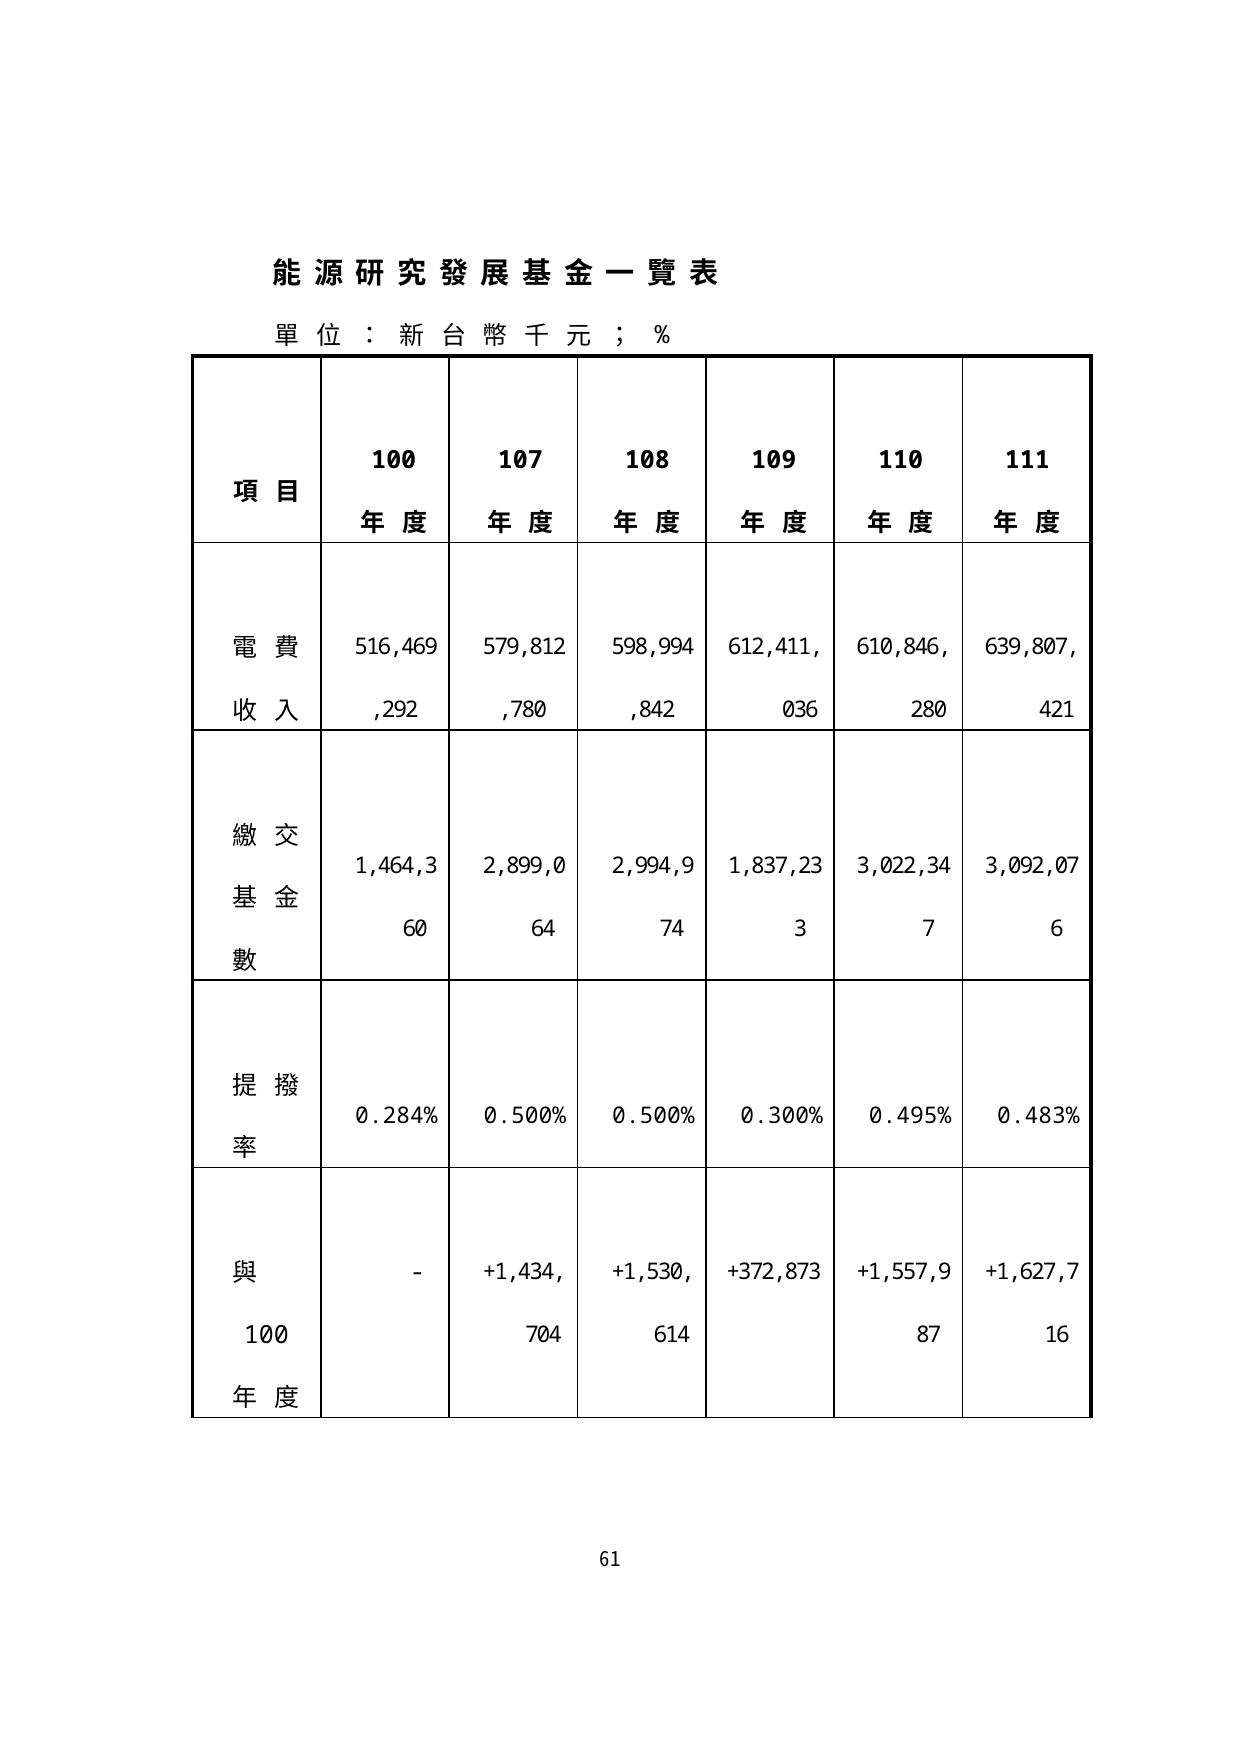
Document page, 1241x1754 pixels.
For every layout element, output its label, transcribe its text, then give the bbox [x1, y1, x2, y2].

table_cell 與100年度 [194, 1168, 320, 1417]
table_cell 3,092,076 [963, 731, 1089, 979]
table_cell +1,530,614 [578, 1168, 705, 1417]
table_cell 1,837,233 [707, 731, 833, 979]
table_header 109年度 [707, 358, 833, 542]
table_cell +1,557,987 [835, 1168, 962, 1417]
table_cell +1,434,704 [450, 1168, 577, 1417]
table_header 項目 [194, 358, 320, 542]
table_cell 提撥率 [194, 981, 320, 1167]
table_cell 1,464,360 [322, 731, 448, 979]
table_header 100年度 [322, 358, 448, 542]
table_cell 610,846,280 [835, 543, 962, 729]
table_cell 598,994,842 [578, 543, 705, 729]
table_cell 0.500% [450, 981, 577, 1167]
table_header 108年度 [578, 358, 705, 542]
text 能源研究發展基金一覽表 單位：新台幣千元；% [182, 229, 1058, 354]
table_header 107年度 [450, 358, 577, 542]
table_cell 繳交基金數 [194, 731, 320, 979]
table_cell 2,994,974 [578, 731, 705, 979]
table_cell - [322, 1168, 448, 1417]
table_cell 612,411,036 [707, 543, 833, 729]
table_cell 電費收入 [194, 543, 320, 729]
table_cell 0.284% [322, 981, 448, 1167]
table_cell 0.483% [963, 981, 1089, 1167]
table_cell 0.500% [578, 981, 705, 1167]
table_cell +1,627,716 [963, 1168, 1089, 1417]
table_header 110年度 [835, 358, 962, 542]
table_header 111年度 [963, 358, 1089, 542]
table_cell 2,899,064 [450, 731, 577, 979]
table_cell 579,812,780 [450, 543, 577, 729]
table_cell 639,807,421 [963, 543, 1089, 729]
table_cell +372,873 [707, 1168, 833, 1417]
table_cell 3,022,347 [835, 731, 962, 979]
table_cell 0.300% [707, 981, 833, 1167]
table_cell 0.495% [835, 981, 962, 1167]
table_cell 516,469,292 [322, 543, 448, 729]
